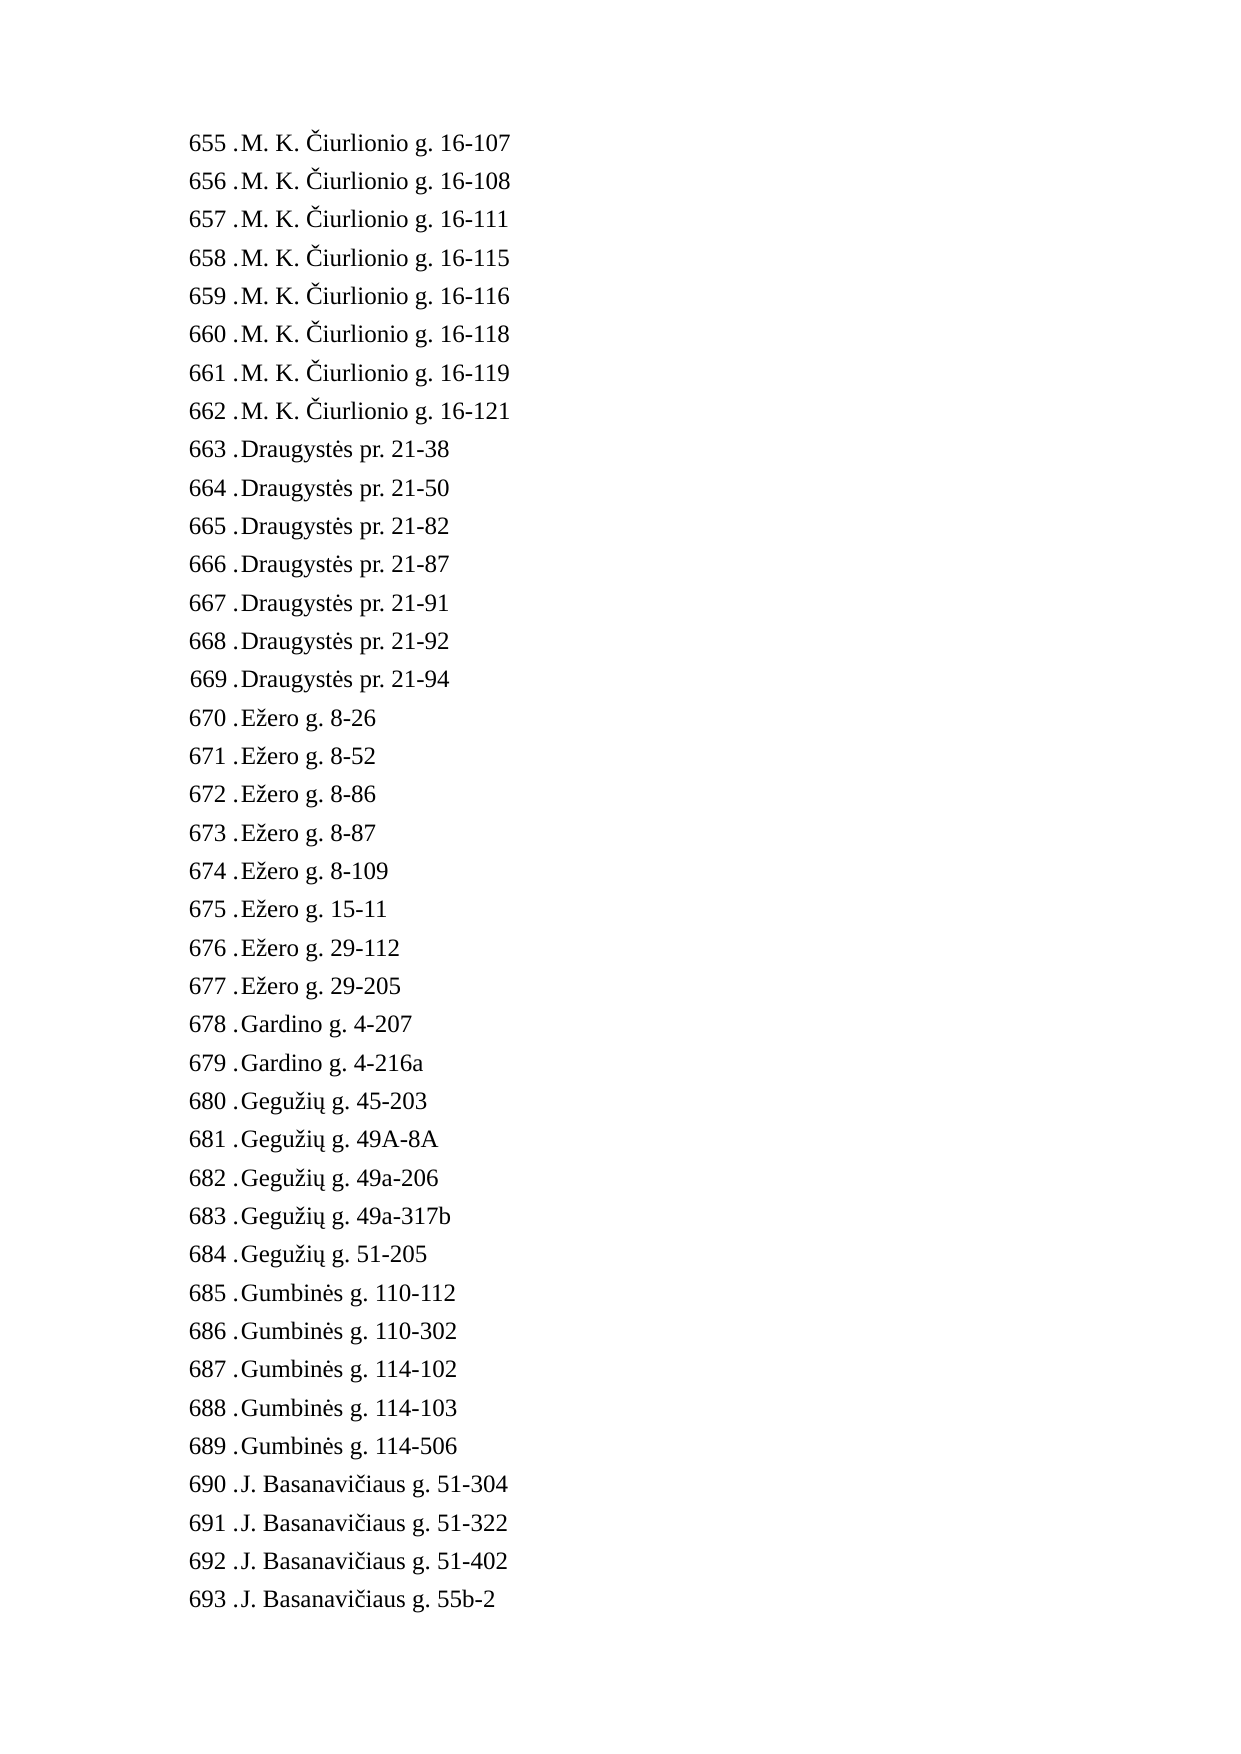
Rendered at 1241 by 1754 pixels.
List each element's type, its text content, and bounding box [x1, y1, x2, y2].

table_cell . [229, 578, 237, 616]
table_cell [612, 1345, 617, 1383]
table_cell Draugystės pr. 21-50 [238, 463, 612, 501]
table_cell Draugystės pr. 21-82 [238, 501, 612, 540]
table_cell [612, 616, 617, 655]
table_cell [612, 923, 617, 961]
table_cell [612, 118, 617, 156]
table_cell Ežero g. 8-109 [238, 846, 612, 885]
table_cell 665 [180, 501, 229, 540]
table_cell Draugystės pr. 21-87 [238, 540, 612, 578]
table_cell 675 [180, 885, 229, 923]
table_cell [612, 463, 617, 501]
table_cell J. Basanavičiaus g. 51-322 [238, 1498, 612, 1536]
table_cell 677 [180, 961, 229, 1000]
table_cell Gegužių g. 51-205 [238, 1230, 612, 1268]
table_cell [612, 1383, 617, 1421]
table_cell 671 [180, 731, 229, 770]
table_cell 668 [180, 616, 229, 655]
table_cell Gegužių g. 45-203 [238, 1076, 612, 1115]
table_cell Gardino g. 4-216a [238, 1038, 612, 1076]
table_cell . [229, 1153, 237, 1191]
table_cell M. K. Čiurlionio g. 16-108 [238, 156, 612, 195]
table_cell Gegužių g. 49a-317b [238, 1191, 612, 1230]
table_cell 685 [180, 1268, 229, 1306]
table_cell [612, 1038, 617, 1076]
table_cell [612, 1306, 617, 1345]
table_cell [612, 1498, 617, 1536]
table_cell 656 [180, 156, 229, 195]
table_cell 667 [180, 578, 229, 616]
table_cell . [229, 1038, 237, 1076]
table_cell [612, 425, 617, 463]
table_cell M. K. Čiurlionio g. 16-116 [238, 271, 612, 310]
table_cell M. K. Čiurlionio g. 16-111 [238, 195, 612, 233]
table_cell . [229, 1076, 237, 1115]
table_cell Gumbinės g. 110-302 [238, 1306, 612, 1345]
table_cell . [229, 1191, 237, 1230]
table_cell . [229, 808, 237, 846]
table_cell 681 [180, 1115, 229, 1153]
table_cell . [229, 1230, 237, 1268]
table_cell Draugystės pr. 21-94 [238, 655, 612, 693]
table_cell . [229, 1000, 237, 1038]
table_cell . [229, 616, 237, 655]
table_cell 693 [180, 1575, 229, 1613]
table_cell [612, 693, 617, 731]
table_cell [612, 885, 617, 923]
table_cell 680 [180, 1076, 229, 1115]
table_cell 676 [180, 923, 229, 961]
table_cell [612, 655, 617, 693]
table_cell Draugystės pr. 21-38 [238, 425, 612, 463]
table_cell [612, 195, 617, 233]
table_cell [612, 961, 617, 1000]
table_cell . [229, 501, 237, 540]
table_cell . [229, 885, 237, 923]
table_cell 669 [180, 655, 229, 693]
table_cell 673 [180, 808, 229, 846]
table_cell Ežero g. 8-52 [238, 731, 612, 770]
table_cell [612, 1421, 617, 1460]
table_cell Draugystės pr. 21-92 [238, 616, 612, 655]
table_cell 670 [180, 693, 229, 731]
table_cell . [229, 386, 237, 425]
table_cell [612, 348, 617, 386]
table_cell . [229, 1115, 237, 1153]
table_cell [612, 386, 617, 425]
table_cell . [229, 195, 237, 233]
table_cell 686 [180, 1306, 229, 1345]
table_cell Ežero g. 29-205 [238, 961, 612, 1000]
table_cell [612, 1268, 617, 1306]
table_cell . [229, 1345, 237, 1383]
table_cell Draugystės pr. 21-91 [238, 578, 612, 616]
table_cell . [229, 1498, 237, 1536]
table_cell 664 [180, 463, 229, 501]
table_cell [612, 310, 617, 348]
table_cell [612, 501, 617, 540]
table_cell [612, 578, 617, 616]
table_cell 658 [180, 233, 229, 271]
table_cell 682 [180, 1153, 229, 1191]
table_cell Gumbinės g. 114-103 [238, 1383, 612, 1421]
table_cell M. K. Čiurlionio g. 16-115 [238, 233, 612, 271]
table_cell 678 [180, 1000, 229, 1038]
table_cell . [229, 118, 237, 156]
table_cell . [229, 271, 237, 310]
table_cell . [229, 693, 237, 731]
table_cell . [229, 1536, 237, 1575]
table_cell Ežero g. 15-11 [238, 885, 612, 923]
table_cell 679 [180, 1038, 229, 1076]
table_cell 659 [180, 271, 229, 310]
table_cell [612, 1575, 617, 1613]
table_cell [612, 156, 617, 195]
table_cell M. K. Čiurlionio g. 16-107 [238, 118, 612, 156]
table_cell 684 [180, 1230, 229, 1268]
table_cell Ežero g. 8-86 [238, 770, 612, 808]
table_cell Ežero g. 8-26 [238, 693, 612, 731]
table_cell 683 [180, 1191, 229, 1230]
table_cell Gumbinės g. 114-102 [238, 1345, 612, 1383]
table_cell [612, 1536, 617, 1575]
table_cell . [229, 1460, 237, 1498]
table_cell . [229, 731, 237, 770]
table_cell . [229, 233, 237, 271]
table_cell [612, 846, 617, 885]
table_cell Gumbinės g. 110-112 [238, 1268, 612, 1306]
table_cell 692 [180, 1536, 229, 1575]
table_cell 663 [180, 425, 229, 463]
table_cell . [229, 961, 237, 1000]
table_cell Ežero g. 8-87 [238, 808, 612, 846]
table_cell [612, 1115, 617, 1153]
table_cell 674 [180, 846, 229, 885]
table_cell M. K. Čiurlionio g. 16-118 [238, 310, 612, 348]
table_cell 666 [180, 540, 229, 578]
table_cell . [229, 655, 237, 693]
table_cell . [229, 1421, 237, 1460]
table_cell [612, 808, 617, 846]
table_cell [612, 1076, 617, 1115]
table_cell 689 [180, 1421, 229, 1460]
table_cell . [229, 1306, 237, 1345]
table_cell 672 [180, 770, 229, 808]
table_cell [612, 271, 617, 310]
table_cell . [229, 923, 237, 961]
table_cell [612, 1000, 617, 1038]
table_cell 691 [180, 1498, 229, 1536]
table_cell . [229, 310, 237, 348]
table_cell Ežero g. 29-112 [238, 923, 612, 961]
table_cell . [229, 540, 237, 578]
table_cell . [229, 348, 237, 386]
table_cell [612, 1153, 617, 1191]
table_cell [612, 1460, 617, 1498]
table_cell . [229, 156, 237, 195]
table_cell . [229, 846, 237, 885]
table_cell [612, 540, 617, 578]
table_cell Gegužių g. 49a-206 [238, 1153, 612, 1191]
table_cell . [229, 1268, 237, 1306]
table_cell 690 [180, 1460, 229, 1498]
table_cell M. K. Čiurlionio g. 16-121 [238, 386, 612, 425]
table_cell J. Basanavičiaus g. 55b-2 [238, 1575, 612, 1613]
table_cell [612, 731, 617, 770]
table_cell 688 [180, 1383, 229, 1421]
table_cell 655 [180, 118, 229, 156]
table_cell [612, 233, 617, 271]
table_cell . [229, 1383, 237, 1421]
table_cell M. K. Čiurlionio g. 16-119 [238, 348, 612, 386]
table_cell Gumbinės g. 114-506 [238, 1421, 612, 1460]
table_cell [612, 1191, 617, 1230]
table_cell Gegužių g. 49A-8A [238, 1115, 612, 1153]
table_cell 687 [180, 1345, 229, 1383]
table_cell . [229, 770, 237, 808]
table_cell 662 [180, 386, 229, 425]
table_cell [612, 1230, 617, 1268]
table_cell 660 [180, 310, 229, 348]
table_cell J. Basanavičiaus g. 51-402 [238, 1536, 612, 1575]
table_cell J. Basanavičiaus g. 51-304 [238, 1460, 612, 1498]
table_cell [612, 770, 617, 808]
table_cell 661 [180, 348, 229, 386]
table_cell . [229, 425, 237, 463]
table_cell . [229, 463, 237, 501]
table_cell . [229, 1575, 237, 1613]
table_cell Gardino g. 4-207 [238, 1000, 612, 1038]
table_cell 657 [180, 195, 229, 233]
